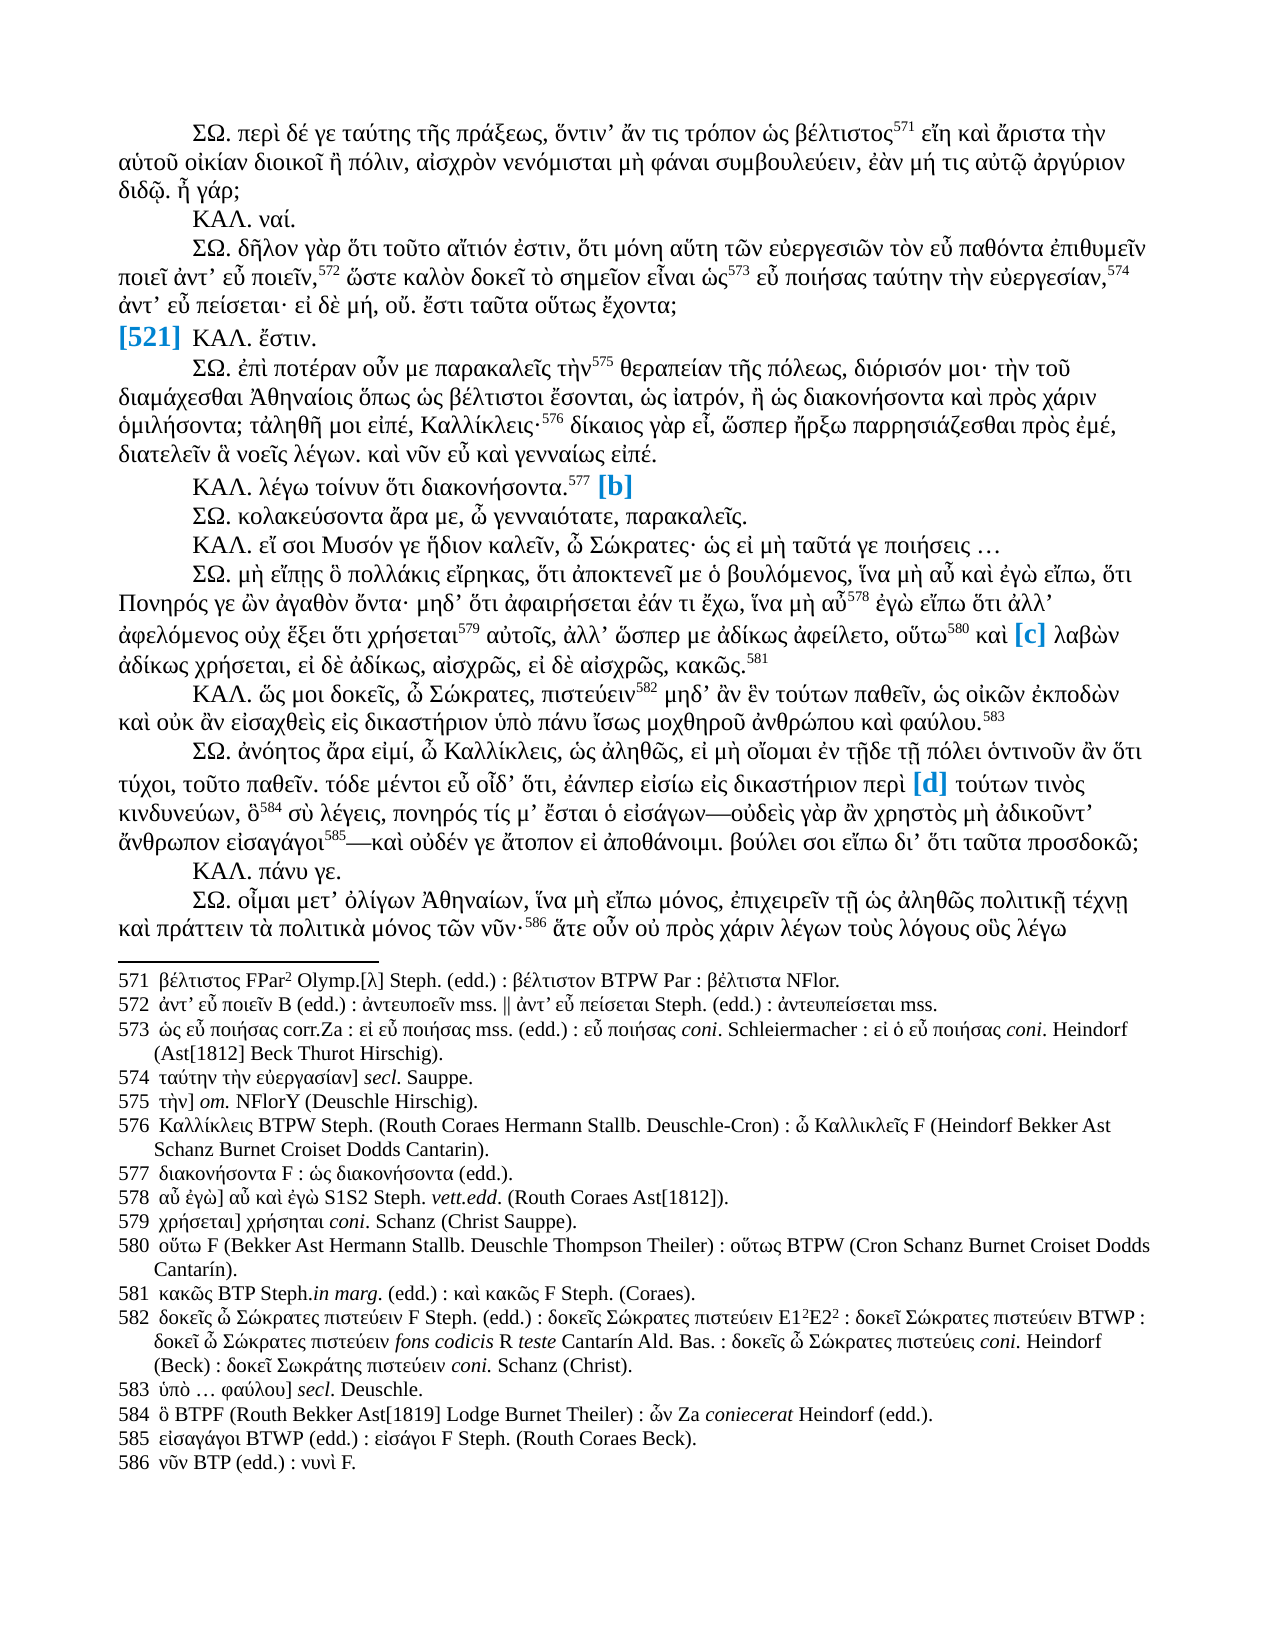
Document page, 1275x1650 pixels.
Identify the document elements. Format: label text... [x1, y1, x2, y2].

text ΣΩ. ἀνόητος ἄρα εἰμί, ὦ Καλλίκλεις, ὡς ἀληθῶς, εἰ μὴ οἴομαι ἐν τῇδε τῇ πόλει ὁντινοῦν ἂν ὅτι τύχοι, τοῦτο παθεῖν. τόδε μέντοι εὖ οἶδʼ ὅτι, ἐάνπερ εἰσίω εἰς δικαστήριον περὶ [d] τούτων τινὸς κινδυνεύων, ὃ σὺ λέγεις, πονηρός τίς μʼ ἔσται ὁ εἰσάγων—οὐδεὶς γὰρ ἂν χρηστὸς μὴ ἀδικοῦντʼ ἄνθρωπον εἰσαγάγοι—καὶ οὐδέν γε ἄτοπον εἰ ἀποθάνοιμι. βούλει σοι εἴπω διʼ ὅτι ταῦτα προσδοκῶ; [118, 736, 1157, 856]
text ΣΩ. ἐπὶ ποτέραν οὖν με παρακαλεῖς τὴν θεραπείαν τῆς πόλεως, διόρισόν μοι· τὴν τοῦ διαμάχεσθαι Ἀθηναίοις ὅπως ὡς βέλτιστοι ἔσονται, ὡς ἰατρόν, ἢ ὡς διακονήσοντα καὶ πρὸς χάριν ὁμιλήσοντα; τἀληθῆ μοι εἰπέ, Καλλίκλεις· δίκαιος γὰρ εἶ, ὥσπερ ἤρξω παρρησιάζεσθαι πρὸς ἐμέ, διατελεῖν ἃ νοεῖς λέγων. καὶ νῦν εὖ καὶ γενναίως εἰπέ. [118, 353, 1157, 468]
text τὴν] om. NFlorY (Deuschle Hirschig). [118, 1089, 1157, 1113]
text ταύτην τὴν εὐεργασίαν] secl. Sauppe. [118, 1064, 1157, 1089]
text αὖ ἐγὼ] αὖ καὶ ἐγὼ S1S2 Steph. vett.edd. (Routh Coraes Ast[1812]). [118, 1185, 1157, 1209]
text χρήσεται] χρήσηται coni. Schanz (Christ Sauppe). [118, 1209, 1157, 1233]
text [521] ΚΑΛ. ἔστιν. [118, 319, 1157, 353]
text ΣΩ. κολακεύσοντα ἄρα με, ὦ γενναιότατε, παρακαλεῖς. [118, 501, 1157, 530]
text ΣΩ. οἶμαι μετʼ ὀλίγων Ἀθηναίων, ἵνα μὴ εἴπω μόνος, ἐπιχειρεῖν τῇ ὡς ἀληθῶς πολιτικῇ τέχνῃ καὶ πράττειν τὰ πολιτικὰ μόνος τῶν νῦν· ἅτε οὖν οὐ πρὸς χάριν λέγων τοὺς λόγους οὓς λέγω [118, 885, 1157, 942]
text ὃ BTPF (Routh Bekker Ast[1819] Lodge Burnet Theiler) : ὧν Za coniecerat Heindorf (edd.). [118, 1401, 1157, 1426]
text ΚΑΛ. ναί. [118, 204, 1157, 233]
text ΚΑΛ. ὥς μοι δοκεῖς, ὦ Σώκρατες, πιστεύειν μηδʼ ἂν ἓν τούτων παθεῖν, ὡς οἰκῶν ἐκποδὼν καὶ οὐκ ἂν εἰσαχθεὶς εἰς δικαστήριον ὑπὸ πάνυ ἴσως μοχθηροῦ ἀνθρώπου καὶ φαύλου. [118, 679, 1157, 736]
text ΚΑΛ. εἴ σοι Μυσόν γε ἥδιον καλεῖν, ὦ Σώκρατες· ὡς εἰ μὴ ταῦτά γε ποιήσεις … [118, 530, 1157, 559]
text ὑπὸ … φαύλου] secl. Deuschle. [118, 1377, 1157, 1401]
text ἀντ’ εὖ ποιεῖν B (edd.) : ἀντευποεῖν mss. || ἀντ’ εὖ πείσεται Steph. (edd.) : ἀντευπείσεται mss. [118, 992, 1157, 1016]
text κακῶς BTP Steph.in marg. (edd.) : καὶ κακῶς F Steph. (Coraes). [118, 1281, 1157, 1305]
text Καλλίκλεις BTPW Steph. (Routh Coraes Hermann Stallb. Deuschle-Cron) : ὦ Καλλικλεῖς F (Heindorf Bekker Ast Schanz Burnet Croiset Dodds Cantarin). [118, 1113, 1157, 1161]
text νῦν BTP (edd.) : νυνὶ F. [118, 1449, 1157, 1474]
text εἰσαγάγοι BTWP (edd.) : εἰσάγοι F Steph. (Routh Coraes Beck). [118, 1426, 1157, 1449]
text οὕτω F (Bekker Ast Hermann Stallb. Deuschle Thompson Theiler) : οὕτως BTPW (Cron Schanz Burnet Croiset Dodds Cantarín). [118, 1233, 1157, 1281]
text ΣΩ. δῆλον γὰρ ὅτι τοῦτο αἴτιόν ἐστιν, ὅτι μόνη αὕτη τῶν εὐεργεσιῶν τὸν εὖ παθόντα ἐπιθυμεῖν ποιεῖ ἀντʼ εὖ ποιεῖν, ὥστε καλὸν δοκεῖ τὸ σημεῖον εἶναι ὡς εὖ ποιήσας ταύτην τὴν εὐεργεσίαν, ἀντʼ εὖ πείσεται· εἰ δὲ μή, οὔ. ἔστι ταῦτα οὕτως ἔχοντα; [118, 233, 1157, 319]
text δοκεῖς ὦ Σώκρατες πιστεύειν F Steph. (edd.) : δοκεῖς Σώκρατες πιστεύειν E12E22 : δοκεῖ Σώκρατες πιστεύειν BTWP : δοκεῖ ὦ Σώκρατες πιστεύειν fons codicis R teste Cantarín Ald. Bas. : δοκεῖς ὦ Σώκρατες πιστεύεις coni. Heindorf (Beck) : δοκεῖ Σωκράτης πιστεύειν coni. Schanz (Christ). [118, 1305, 1157, 1377]
text ΚΑΛ. λέγω τοίνυν ὅτι διακονήσοντα. [b] [118, 468, 1157, 501]
text βέλτιστος FPar2 Olymp.[λ] Steph. (edd.) : βέλτιστον BTPW Par : βἐλτιστα NFlor. [118, 968, 1157, 992]
text ὡς εὖ ποιήσας corr.Za : εἰ εὖ ποιήσας mss. (edd.) : εὖ ποιήσας coni. Schleiermacher : εἰ ὁ εὖ ποιήσας coni. Heindorf (Ast[1812] Beck Thurot Hirschig). [118, 1016, 1157, 1064]
text ΣΩ. περὶ δέ γε ταύτης τῆς πράξεως, ὅντινʼ ἄν τις τρόπον ὡς βέλτιστος εἴη καὶ ἄριστα τὴν αὑτοῦ οἰκίαν διοικοῖ ἢ πόλιν, αἰσχρὸν νενόμισται μὴ φάναι συμβουλεύειν, ἐὰν μή τις αὐτῷ ἀργύριον διδῷ. ἦ γάρ; [118, 118, 1157, 204]
text διακονήσοντα F : ὡς διακονήσοντα (edd.). [118, 1161, 1157, 1185]
text ΣΩ. μὴ εἴπῃς ὃ πολλάκις εἴρηκας, ὅτι ἀποκτενεῖ με ὁ βουλόμενος, ἵνα μὴ αὖ καὶ ἐγὼ εἴπω, ὅτι Πονηρός γε ὢν ἀγαθὸν ὄντα· μηδʼ ὅτι ἀφαιρήσεται ἐάν τι ἔχω, ἵνα μὴ αὖ ἐγὼ εἴπω ὅτι ἀλλʼ ἀφελόμενος οὐχ ἕξει ὅτι χρήσεται αὐτοῖς, ἀλλʼ ὥσπερ με ἀδίκως ἀφείλετο, οὕτω καὶ [c] λαβὼν ἀδίκως χρήσεται, εἰ δὲ ἀδίκως, αἰσχρῶς, εἰ δὲ αἰσχρῶς, κακῶς. [118, 559, 1157, 679]
text ΚΑΛ. πάνυ γε. [118, 856, 1157, 885]
